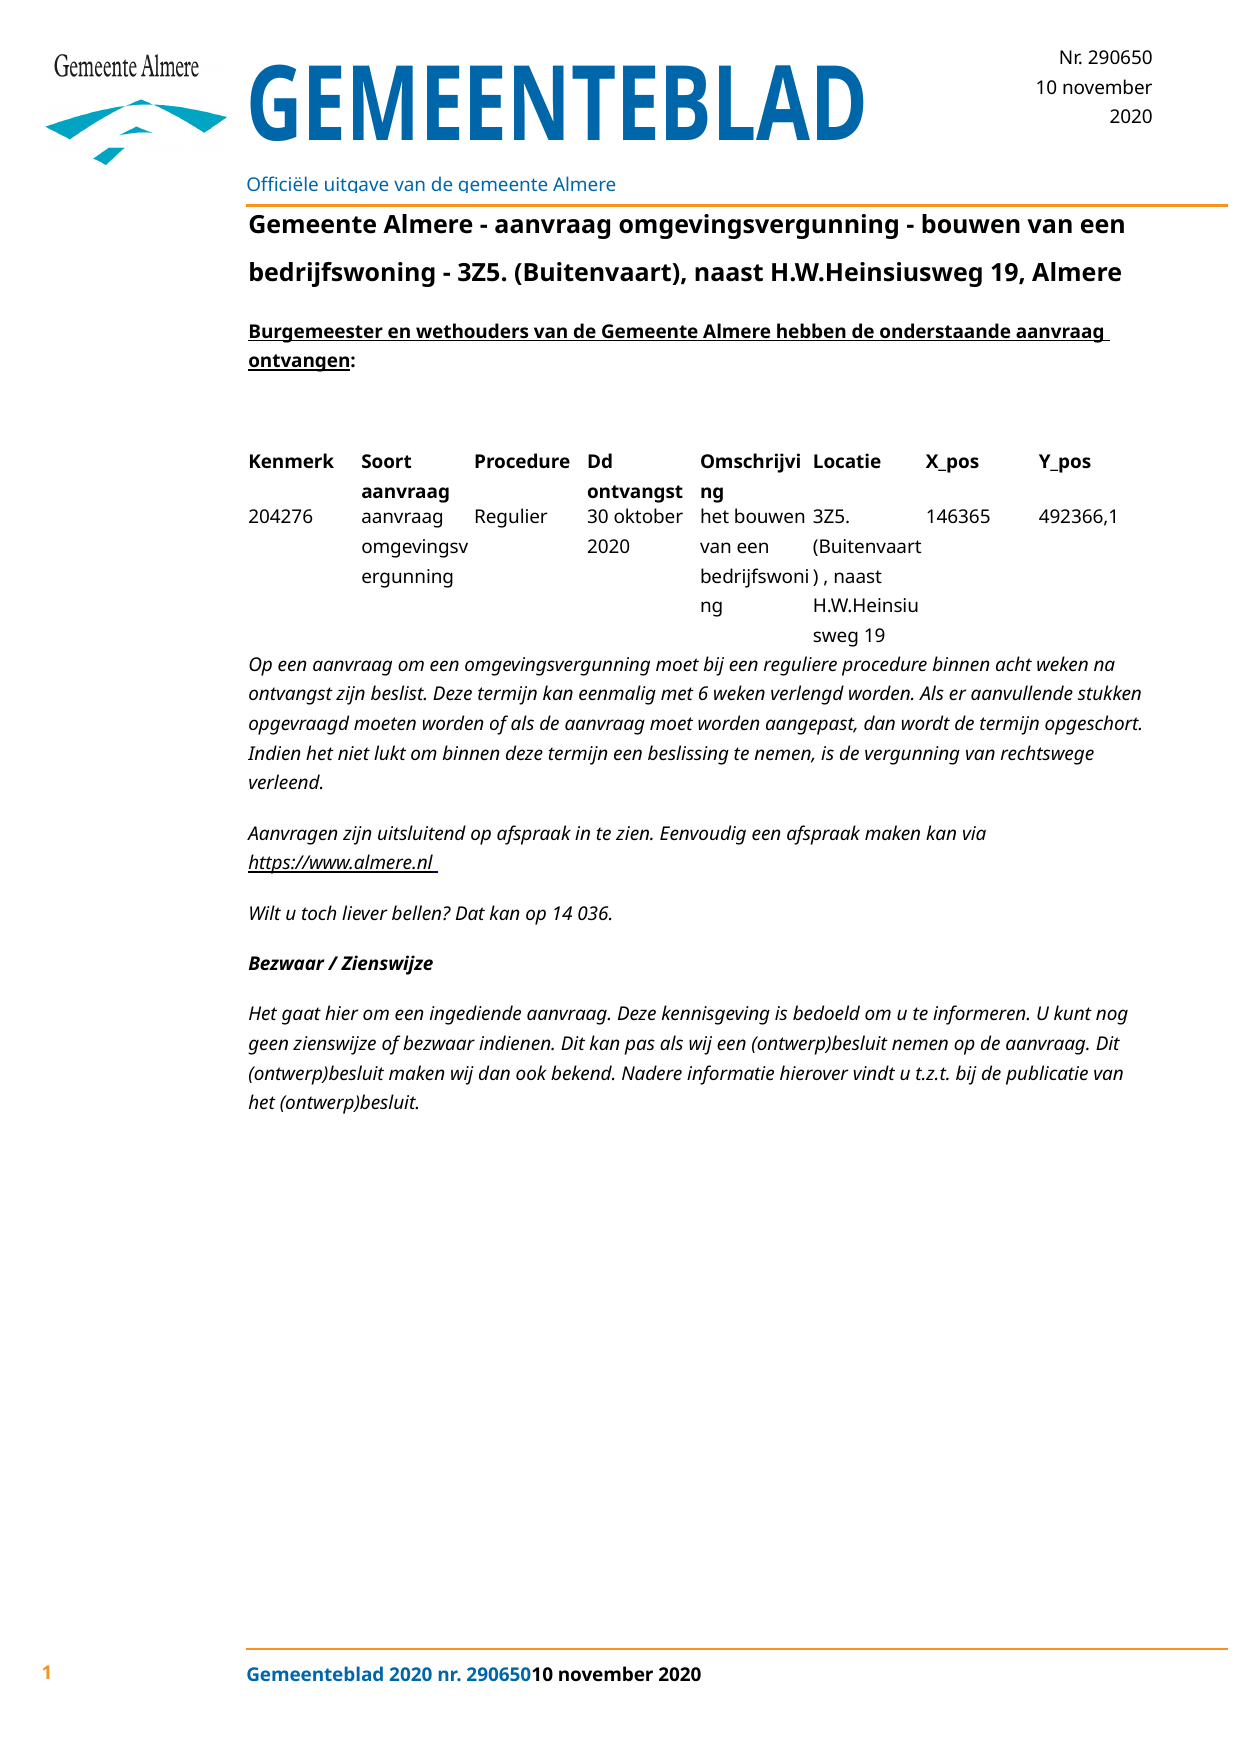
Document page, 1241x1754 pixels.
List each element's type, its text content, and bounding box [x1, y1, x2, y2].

table_cell het bouwen van een bedrijfswoning [700, 504, 813, 648]
table_header Omschrijving [700, 449, 813, 504]
table_header Dd ontvangst [587, 449, 700, 504]
text Aanvragen zijn uitsluitend op afspraak in te zien. Eenvoudig een afspraak maken kan via https://www.almere.nl [248, 820, 1152, 875]
table_header Y_pos [1039, 449, 1152, 504]
text Op een aanvraag om een omgevingsvergunning moet bij een reguliere procedure binnen acht weken na ontvangst zijn beslist. Deze termijn kan eenmalig met 6 weken verlengd worden. Als er aanvullende stukken opgevraagd moeten worden of als de aanvraag moet worden aangepast, dan wordt de termijn opgeschort. Indien het niet lukt om binnen deze termijn een beslissing te nemen, is de vergunning van rechtswege verleend. [248, 651, 1152, 795]
text Bezwaar / Zienswijze [248, 950, 1152, 976]
table_cell 492366,1 [1039, 504, 1152, 648]
text Gemeente Almere - aanvraag omgevingsvergunning - bouwen van een bedrijfswoning - 3Z5. (Buitenvaart), naast H.W.Heinsiusweg 19, Almere [248, 207, 1152, 288]
table_header Kenmerk [248, 449, 361, 504]
table_cell 30 oktober 2020 [587, 504, 700, 648]
table_header Locatie [813, 449, 926, 504]
text Het gaat hier om een ingediende aanvraag. Deze kennisgeving is bedoeld om u te informeren. U kunt nog geen zienswijze of bezwaar indienen. Dit kan pas als wij een (ontwerp)besluit nemen op de aanvraag. Dit (ontwerp)besluit maken wij dan ook bekend. Nadere informatie hierover vindt u t.z.t. bij de publicatie van het (ontwerp)besluit. [248, 1001, 1152, 1115]
table_header Soort aanvraag [361, 449, 474, 504]
table_cell Regulier [474, 504, 587, 648]
table_cell aanvraag omgevingsvergunning [361, 504, 474, 648]
table_cell 204276 [248, 504, 361, 648]
table_cell 146365 [926, 504, 1038, 648]
table_header X_pos [926, 449, 1038, 504]
picture [41, 47, 231, 172]
table_header Procedure [474, 449, 587, 504]
text Burgemeester en wethouders van de Gemeente Almere hebben de onderstaande aanvraag ontvangen: [248, 318, 1152, 373]
table_cell 3Z5. (Buitenvaart) , naast H.W.Heinsiusweg 19 [813, 504, 926, 648]
text Wilt u toch liever bellen? Dat kan op 14 036. [248, 900, 1152, 926]
